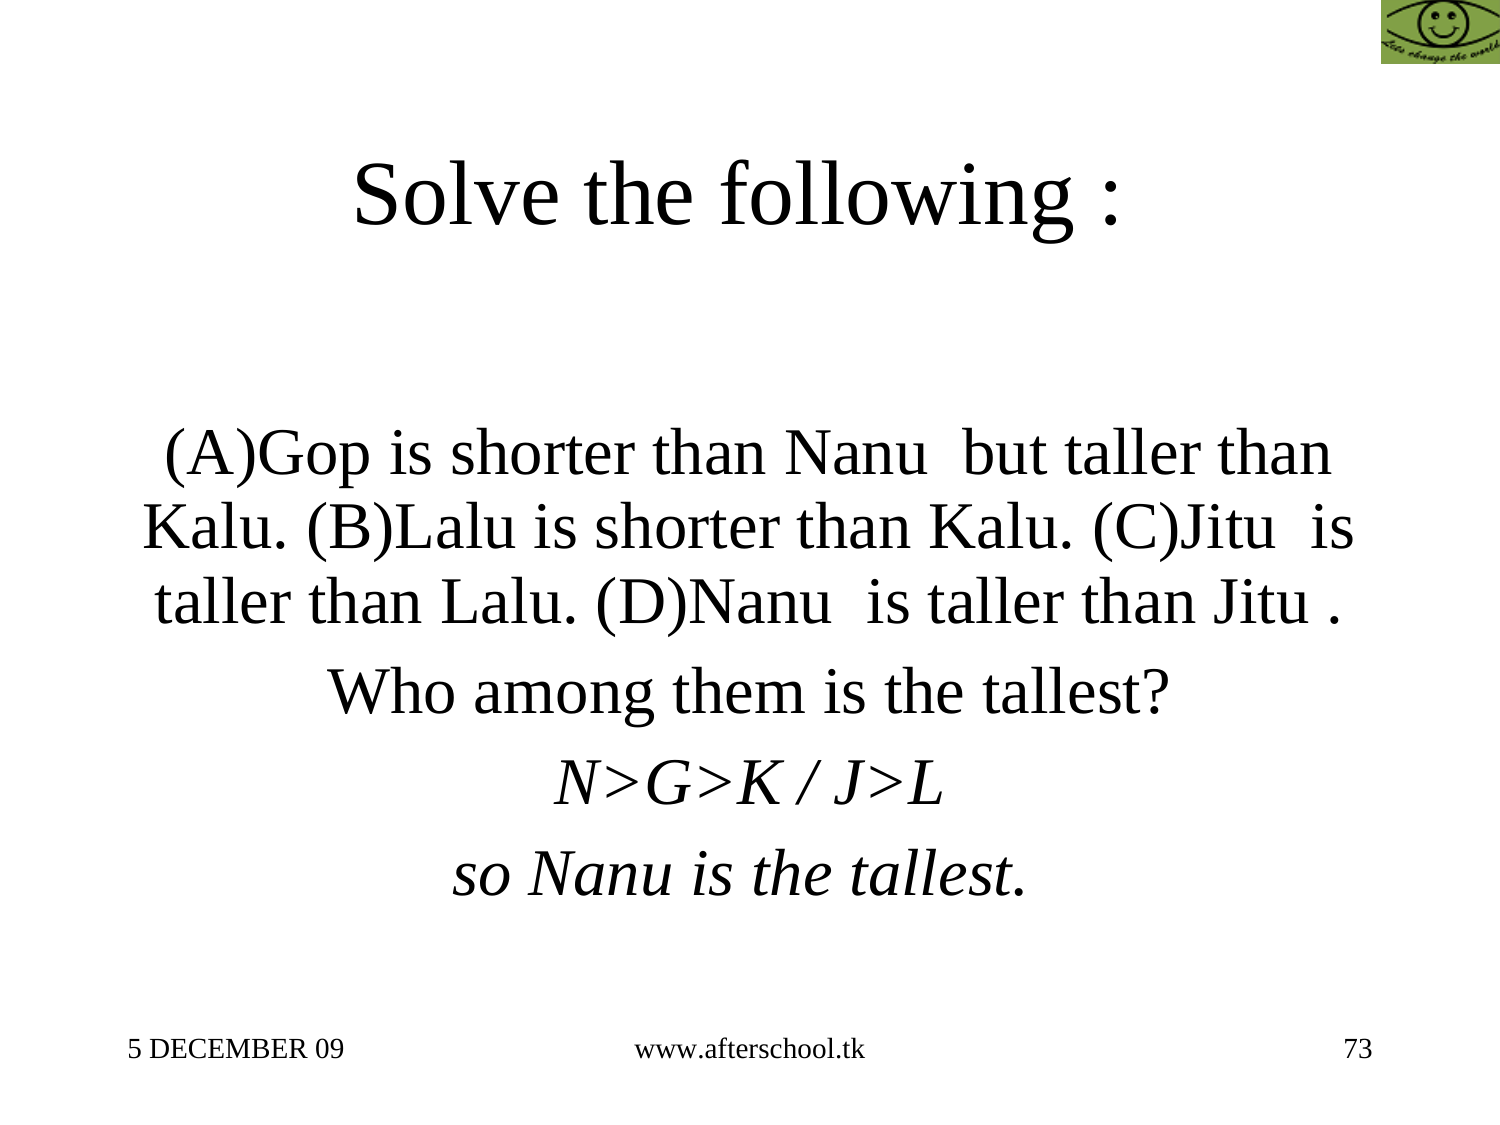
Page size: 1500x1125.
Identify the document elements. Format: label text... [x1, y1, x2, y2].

picture [1381, 0, 1500, 64]
subtitle (A)Gop is shorter than Nanu but taller than Kalu. (B)Lalu is shorter than Kalu. (C)Jitu is taller than Lalu. (D)Nanu is taller than Jitu . Who among them is the tallest? N>G>K / J>L so Nanu is the tallest. [112, 332, 1388, 993]
title Solve the following : [112, 107, 1388, 281]
